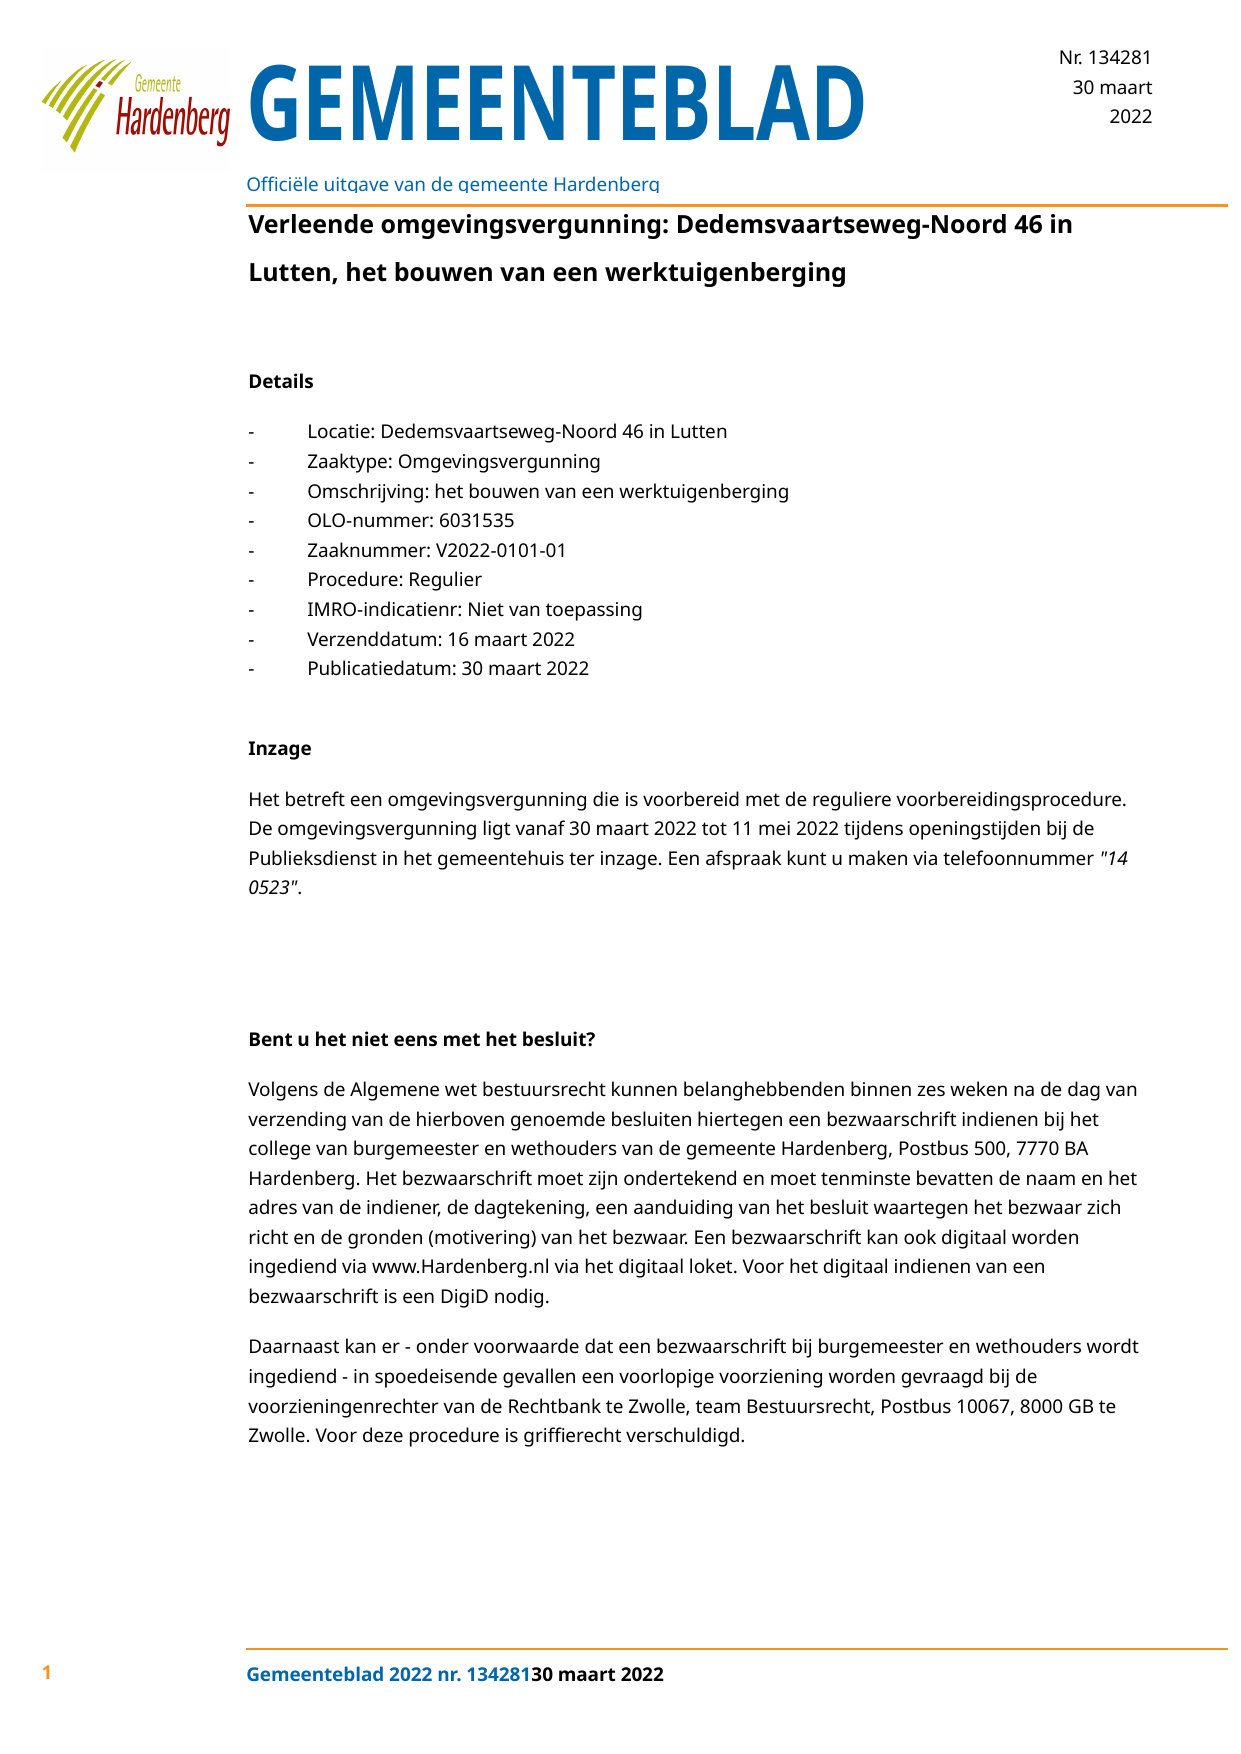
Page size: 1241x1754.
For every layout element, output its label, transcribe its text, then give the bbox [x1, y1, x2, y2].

text Bent u het niet eens met het besluit? [248, 1026, 1152, 1052]
text Details [248, 368, 1152, 394]
text Het betreft een omgevingsvergunning die is voorbereid met de reguliere voorbereidingsprocedure. De omgevingsvergunning ligt vanaf 30 maart 2022 tot 11 mei 2022 tijdens openingstijden bij de Publieksdienst in het gemeentehuis ter inzage. Een afspraak kunt u maken via telefoonnummer "14 0523". [248, 786, 1152, 900]
list Publicatiedatum: 30 maart 2022 [248, 655, 1152, 681]
list Procedure: Regulier [248, 567, 1152, 592]
list Omschrijving: het bouwen van een werktuigenberging [248, 478, 1152, 504]
list Locatie: Dedemsvaartseweg-Noord 46 in Lutten [248, 419, 1152, 444]
list OLO-nummer: 6031535 [248, 507, 1152, 533]
text Inzage [248, 735, 1152, 761]
list Zaaktype: Omgevingsvergunning [248, 448, 1152, 474]
text Verleende omgevingsvergunning: Dedemsvaartseweg-Noord 46 in Lutten, het bouwen van een werktuigenberging [248, 207, 1152, 288]
list Verzenddatum: 16 maart 2022 [248, 626, 1152, 652]
list Zaaknummer: V2022-0101-01 [248, 537, 1152, 563]
text Daarnaast kan er - onder voorwaarde dat een bezwaarschrift bij burgemeester en wethouders wordt ingediend - in spoedeisende gevallen een voorlopige voorziening worden gevraagd bij de voorzieningenrechter van de Rechtbank te Zwolle, team Bestuursrecht, Postbus 10067, 8000 GB te Zwolle. Voor deze procedure is griffierecht verschuldigd. [248, 1334, 1152, 1448]
picture [41, 47, 231, 172]
text Volgens de Algemene wet bestuursrecht kunnen belanghebbenden binnen zes weken na de dag van verzending van de hierboven genoemde besluiten hiertegen een bezwaarschrift indienen bij het college van burgemeester en wethouders van de gemeente Hardenberg, Postbus 500, 7770 BA Hardenberg. Het bezwaarschrift moet zijn ondertekend en moet tenminste bevatten de naam en het adres van de indiener, de dagtekening, een aanduiding van het besluit waartegen het bezwaar zich richt en de gronden (motivering) van het bezwaar. Een bezwaarschrift kan ook digitaal worden ingediend via www.Hardenberg.nl via het digitaal loket. Voor het digitaal indienen van een bezwaarschrift is een DigiD nodig. [248, 1076, 1152, 1309]
list IMRO-indicatienr: Niet van toepassing [248, 596, 1152, 622]
